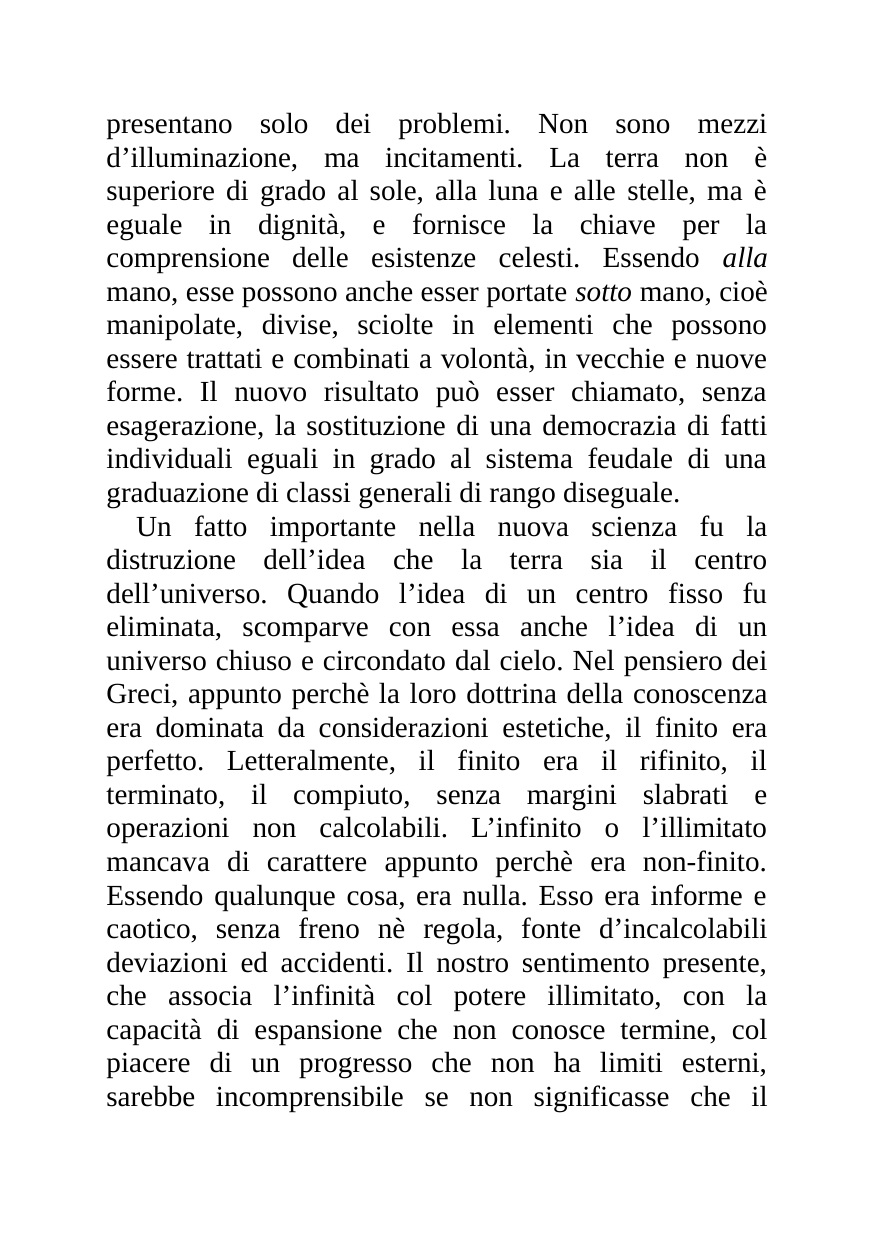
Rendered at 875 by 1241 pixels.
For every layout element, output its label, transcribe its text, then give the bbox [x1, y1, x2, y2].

text presentano solo dei problemi. Non sono mezzi d’illuminazione, ma incitamenti. La terra non è superiore di grado al sole, alla luna e alle stelle, ma è eguale in dignità, e fornisce la chiave per la comprensione delle esistenze celesti. Essendo alla mano, esse possono anche esser portate sotto mano, cioè manipolate, divise, sciolte in elementi che possono essere trattati e combinati a volontà, in vecchie e nuove forme. Il nuovo risultato può esser chiamato, senza esagerazione, la sostituzione di una democrazia di fatti individuali eguali in grado al sistema feudale di una graduazione di classi generali di rango diseguale. [106, 106, 768, 509]
text Un fatto importante nella nuova scienza fu la distruzione dell’idea che la terra sia il centro dell’universo. Quando l’idea di un centro fisso fu eliminata, scomparve con essa anche l’idea di un universo chiuso e circondato dal cielo. Nel pensiero dei Greci, appunto perchè la loro dottrina della conoscenza era dominata da considerazioni estetiche, il finito era perfetto. Letteralmente, il finito era il rifinito, il terminato, il compiuto, senza margini slabrati e operazioni non calcolabili. L’infinito o l’illimitato mancava di carattere appunto perchè era non-finito. Essendo qualunque cosa, era nulla. Esso era informe e caotico, senza freno nè regola, fonte d’incalcolabili deviazioni ed accidenti. Il nostro sentimento presente, che associa l’infinità col potere illimitato, con la capacità di espansione che non conosce termine, col piacere di un progresso che non ha limiti esterni, sarebbe incomprensibile se non significasse che il [106, 509, 768, 1112]
